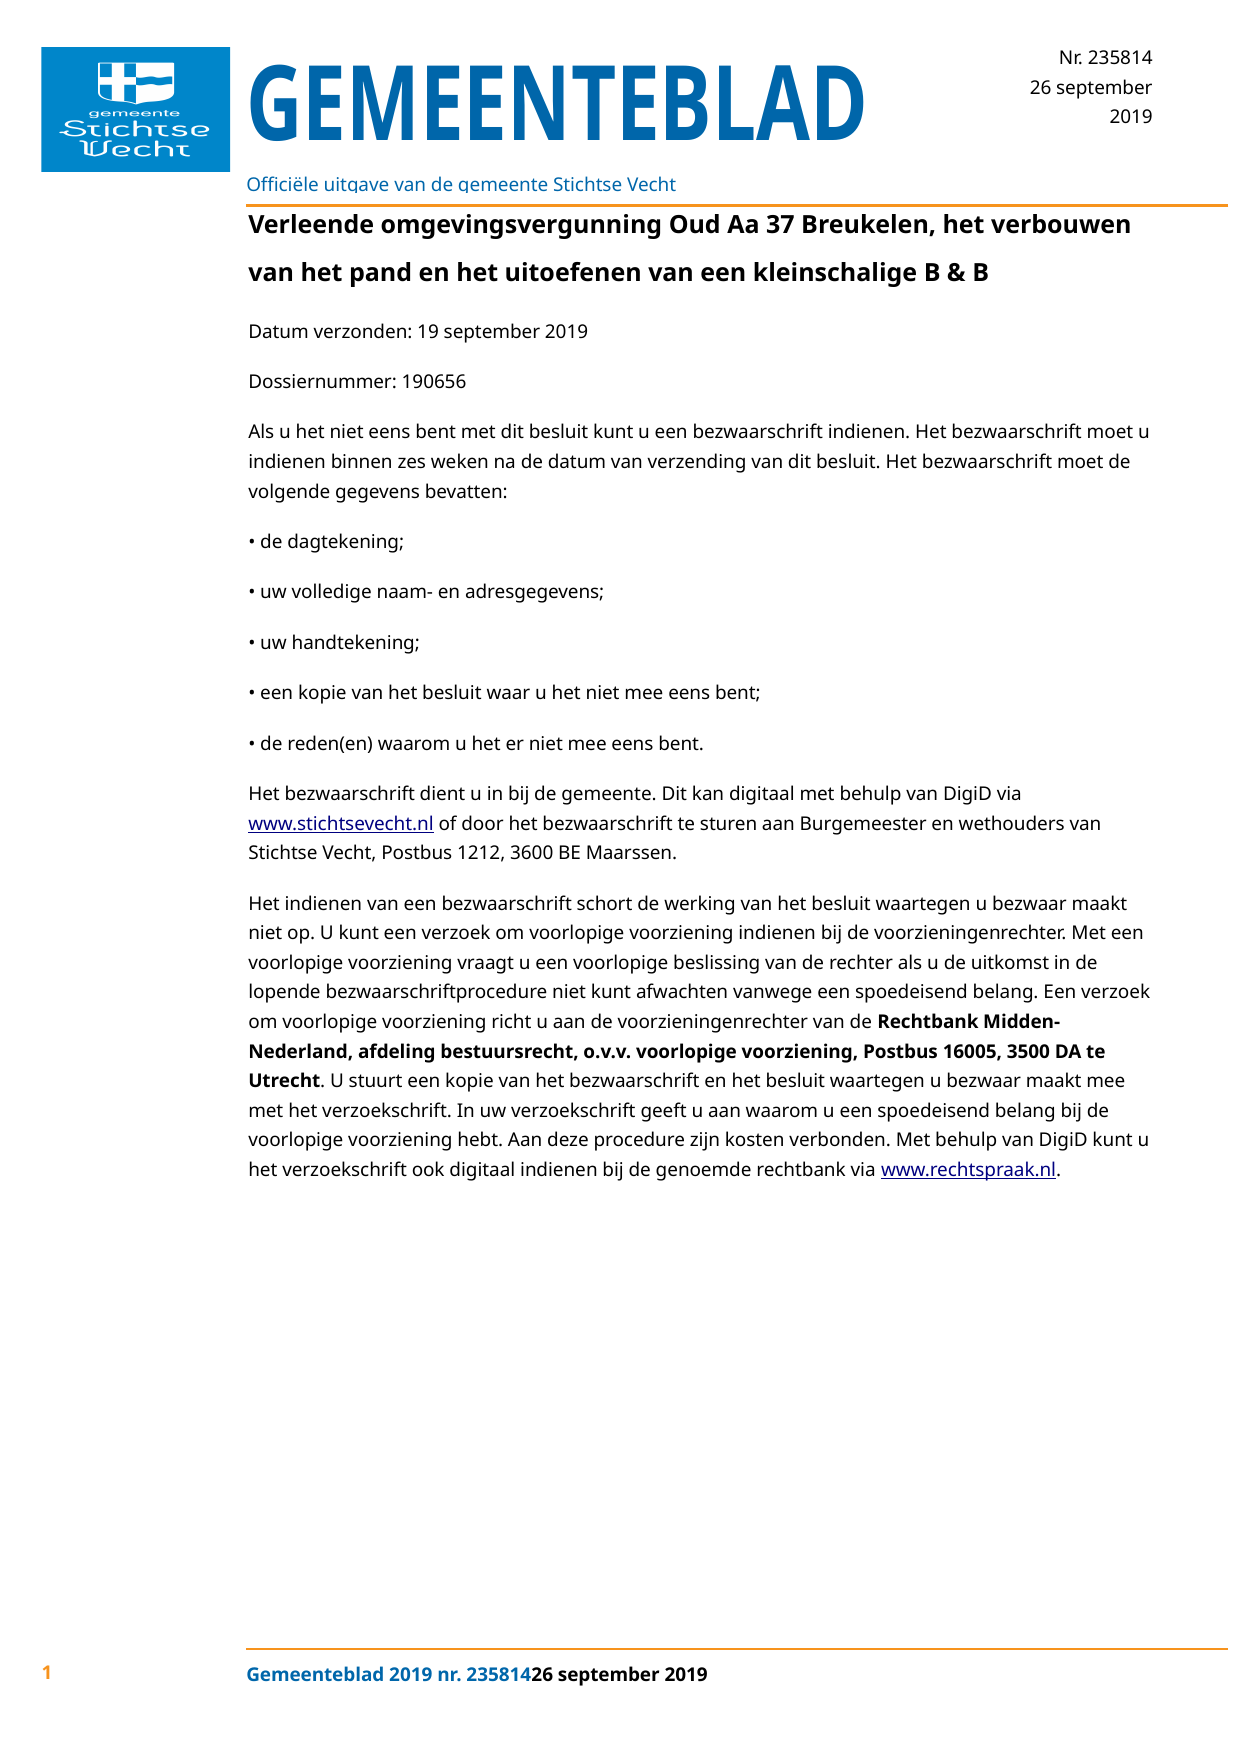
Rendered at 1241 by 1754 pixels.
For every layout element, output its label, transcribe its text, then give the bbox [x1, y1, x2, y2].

text • uw handtekening; [248, 629, 1152, 655]
text Dossiernummer: 190656 [248, 368, 1152, 394]
text • uw volledige naam- en adresgegevens; [248, 579, 1152, 604]
text Het bezwaarschrift dient u in bij de gemeente. Dit kan digitaal met behulp van DigiD via www.stichtsevecht.nl of door het bezwaarschrift te sturen aan Burgemeester en wethouders van Stichtse Vecht, Postbus 1212, 3600 BE Maarssen. [248, 780, 1152, 865]
picture [137, 63, 174, 103]
text Verleende omgevingsvergunning Oud Aa 37 Breukelen, het verbouwen van het pand en het uitoefenen van een kleinschalige B & B [248, 207, 1152, 288]
text • de dagtekening; [248, 528, 1152, 554]
text Als u het niet eens bent met dit besluit kunt u een bezwaarschrift indienen. Het bezwaarschrift moet u indienen binnen zes weken na de datum van verzending van dit besluit. Het bezwaarschrift moet de volgende gegevens bevatten: [248, 419, 1152, 504]
text • de reden(en) waarom u het er niet mee eens bent. [248, 730, 1152, 756]
picture [99, 63, 135, 101]
text • een kopie van het besluit waar u het niet mee eens bent; [248, 679, 1152, 705]
text Datum verzonden: 19 september 2019 [248, 318, 1152, 344]
text Het indienen van een bezwaarschrift schort de werking van het besluit waartegen u bezwaar maakt niet op. U kunt een verzoek om voorlopige voorziening indienen bij de voorzieningenrechter. Met een voorlopige voorziening vraagt u een voorlopige beslissing van de rechter als u de uitkomst in de lopende bezwaarschriftprocedure niet kunt afwachten vanwege een spoedeisend belang. Een verzoek om voorlopige voorziening richt u aan de voorzieningenrechter van de Rechtbank Midden-Nederland, afdeling bestuursrecht, o.v.v. voorlopige voorziening, Postbus 16005, 3500 DA te Utrecht. U stuurt een kopie van het bezwaarschrift en het besluit waartegen u bezwaar maakt mee met het verzoekschrift. In uw verzoekschrift geeft u aan waarom u een spoedeisend belang bij de voorlopige voorziening hebt. Aan deze procedure zijn kosten verbonden. Met behulp van DigiD kunt u het verzoekschrift ook digitaal indienen bij de genoemde rechtbank via www.rechtspraak.nl. [248, 890, 1152, 1182]
